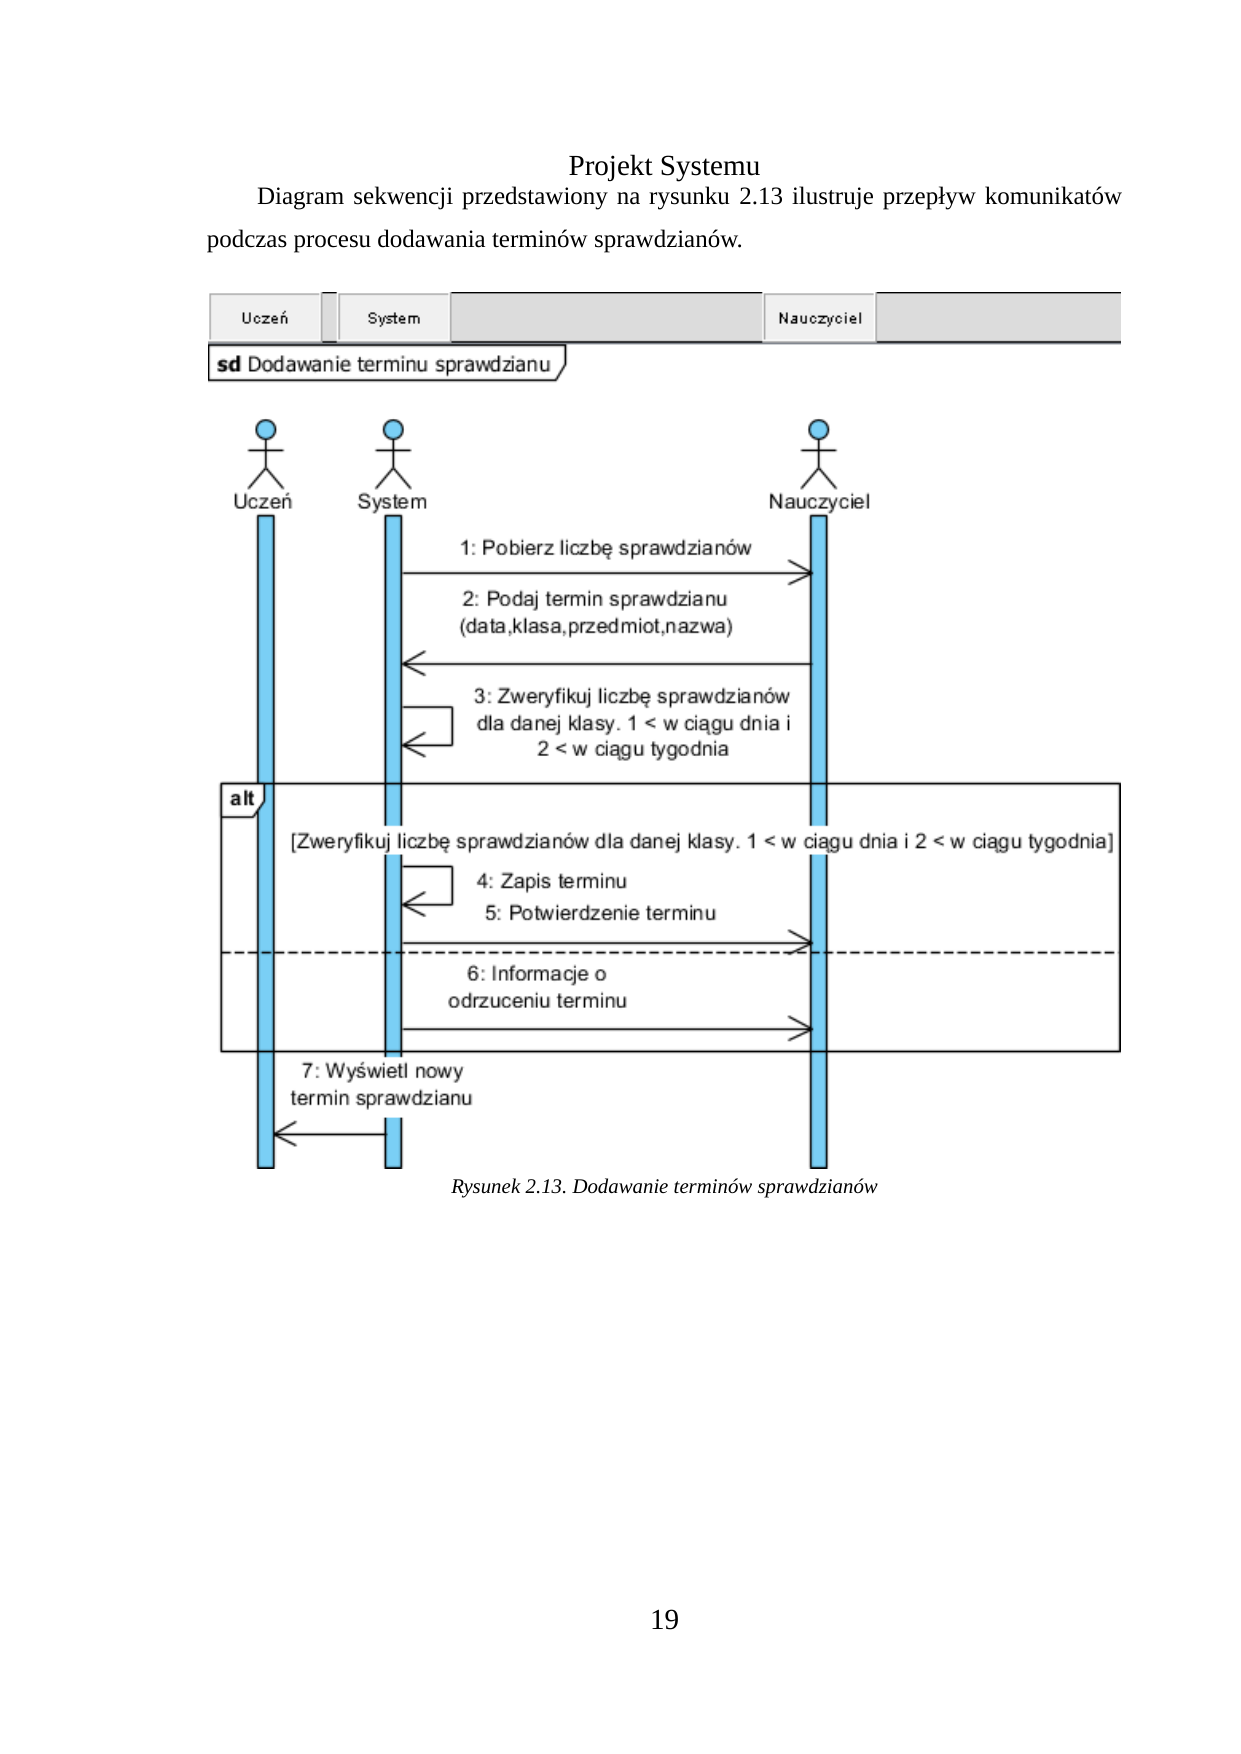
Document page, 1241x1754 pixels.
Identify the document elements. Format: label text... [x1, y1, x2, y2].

picture [208, 292, 1121, 1169]
text Rysunek 2.13. Dodawanie terminów sprawdzianów [207, 1169, 1122, 1198]
text Diagram sekwencji przedstawiony na rysunku 2.13 ilustruje przepływ komunikatów podczas procesu dodawania terminów sprawdzianów. [207, 181, 1122, 253]
